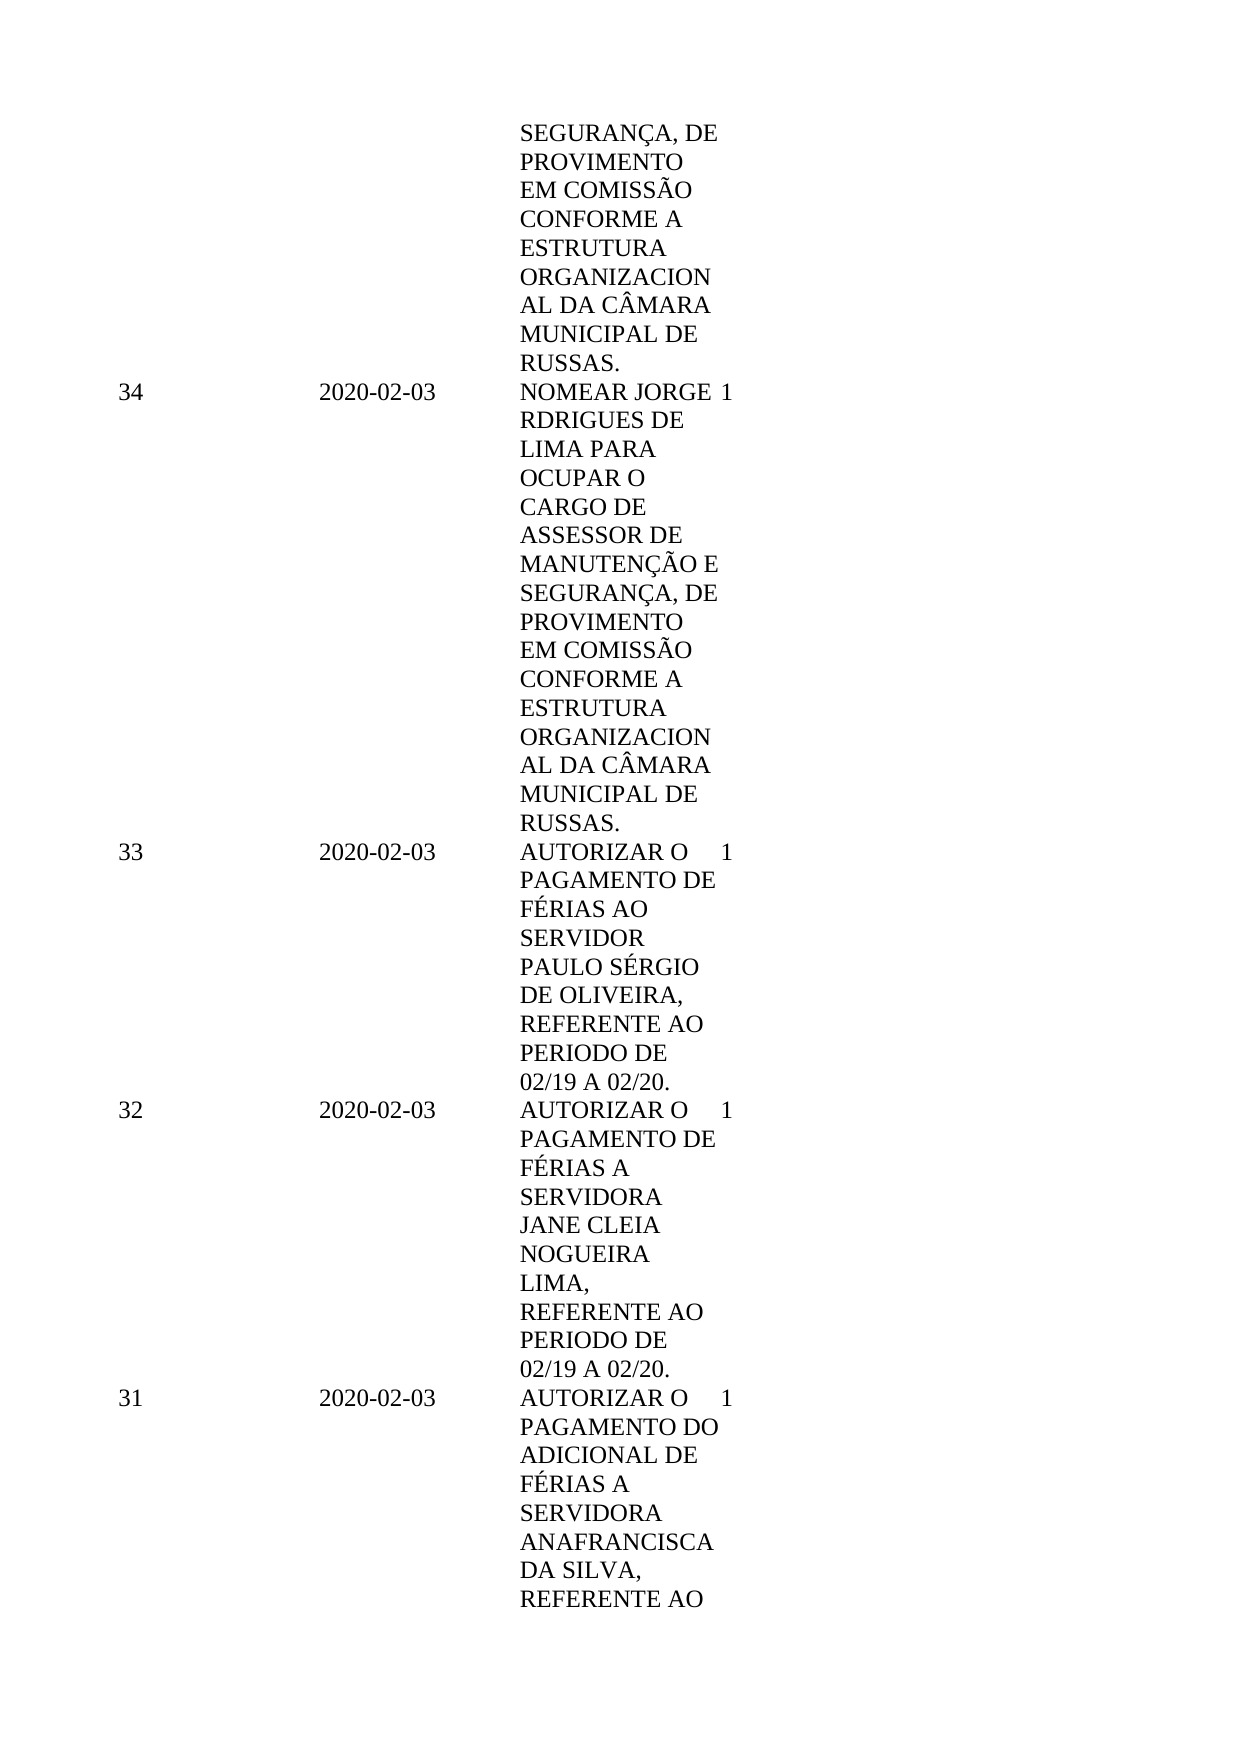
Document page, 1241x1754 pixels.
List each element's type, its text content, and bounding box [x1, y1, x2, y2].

table_cell [319, 118, 519, 377]
table_cell 2020-02-03 [319, 1383, 519, 1613]
table_cell [720, 118, 921, 377]
table_cell 33 [118, 837, 319, 1096]
table_cell 34 [118, 377, 319, 837]
table_cell 1 [720, 1096, 921, 1383]
table_cell AUTORIZAR O PAGAMENTO DE FÉRIAS A SERVIDORA JANE CLEIA NOGUEIRA LIMA, REFERENTE AO PERIODO DE 02/19 A 02/20. [520, 1096, 720, 1383]
table_cell 1 [720, 837, 921, 1096]
table_cell NOMEAR JORGE RDRIGUES DE LIMA PARA OCUPAR O CARGO DE ASSESSOR DE MANUTENÇÃO E SEGURANÇA, DE PROVIMENTO EM COMISSÃO CONFORME A ESTRUTURA ORGANIZACIONAL DA CÂMARA MUNICIPAL DE RUSSAS. [520, 377, 720, 837]
table_cell 2020-02-03 [319, 377, 519, 837]
table_cell [921, 1096, 1122, 1383]
table_cell [118, 118, 319, 377]
table_cell SEGURANÇA, DE PROVIMENTO EM COMISSÃO CONFORME A ESTRUTURA ORGANIZACIONAL DA CÂMARA MUNICIPAL DE RUSSAS. [520, 118, 720, 377]
table_cell AUTORIZAR O PAGAMENTO DO ADICIONAL DE FÉRIAS A SERVIDORA ANAFRANCISCA DA SILVA, REFERENTE AO [520, 1383, 720, 1613]
table_cell [921, 837, 1122, 1096]
table_cell 32 [118, 1096, 319, 1383]
table_cell [921, 377, 1122, 837]
table_cell 2020-02-03 [319, 837, 519, 1096]
table_cell 31 [118, 1383, 319, 1613]
table_cell 2020-02-03 [319, 1096, 519, 1383]
table_cell [921, 1383, 1122, 1613]
table_cell 1 [720, 1383, 921, 1613]
table_cell 1 [720, 377, 921, 837]
table_cell [921, 118, 1122, 377]
table_cell AUTORIZAR O PAGAMENTO DE FÉRIAS AO SERVIDOR PAULO SÉRGIO DE OLIVEIRA, REFERENTE AO PERIODO DE 02/19 A 02/20. [520, 837, 720, 1096]
